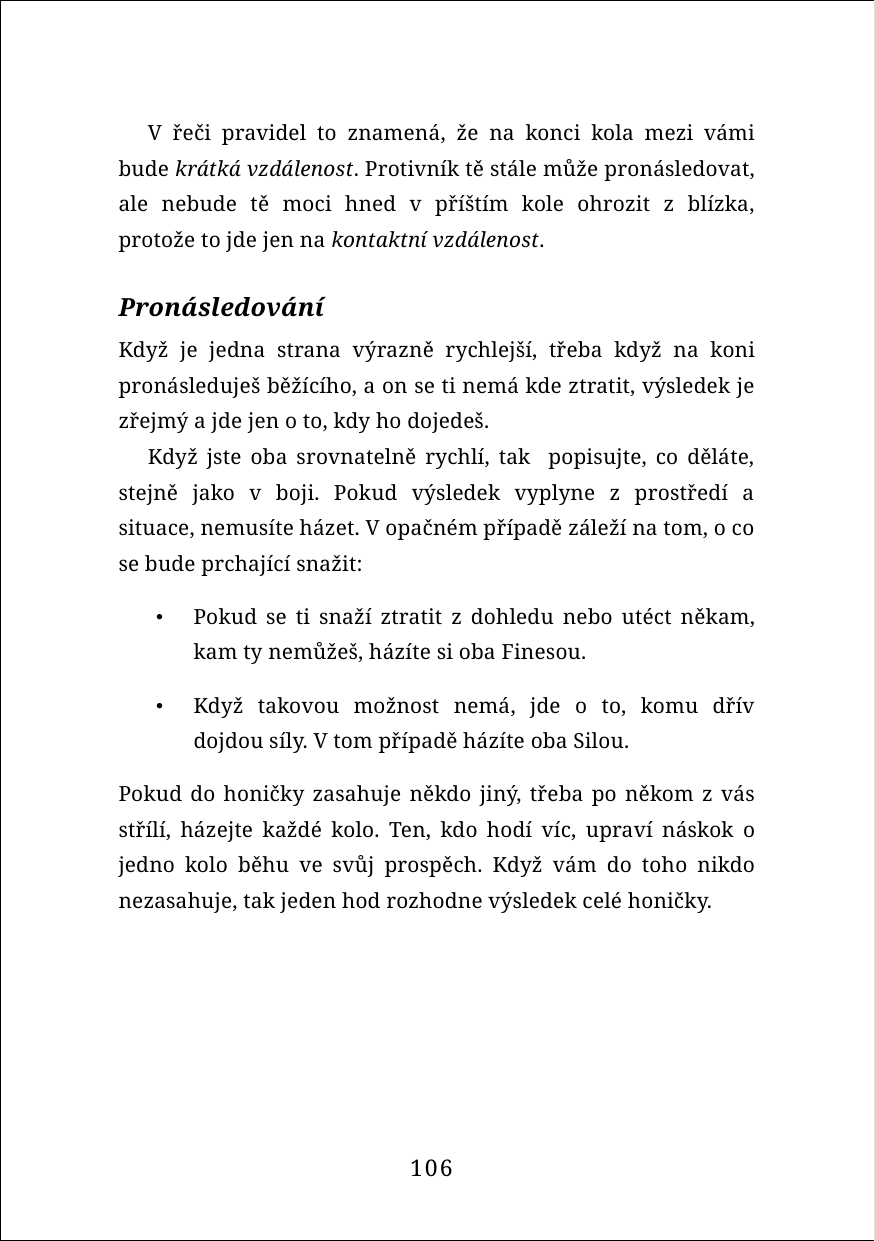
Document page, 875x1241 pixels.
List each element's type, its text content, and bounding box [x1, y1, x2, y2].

list Když takovou možnost nemá, jde o to, komu dřív dojdou síly. V tom případě házíte oba Silou. [156, 691, 756, 755]
text Pokud do honičky zasahuje někdo jiný, třeba po někom z vás střílí, házejte každé kolo. Ten, kdo hodí víc, upraví náskok o jedno kolo běhu ve svůj prospěch. Když vám do toho nikdo nezasahuje, tak jeden hod rozhodne výsledek celé honičky. [118, 779, 756, 914]
text V řeči pravidel to znamená, že na konci kola mezi vámi bude krátká vzdálenost. Protivník tě stále může pronásledovat, ale nebude tě moci hned v příštím kole ohrozit z blízka, protože to jde jen na kontaktní vzdálenost. [118, 118, 756, 253]
list Pokud se ti snaží ztratit z dohledu nebo utéct někam, kam ty nemůžeš, házíte si oba Finesou. [156, 602, 756, 666]
text Když je jedna strana výrazně rychlejší, třeba když na koni pronásleduješ běžícího, a on se ti nemá kde ztratit, výsledek je zřejmý a jde jen o to, kdy ho dojedeš. Když jste oba srovnatelně rychlí, tak popisujte, co děláte, stejně jako v boji. Pokud výsledek vyplyne z prostředí a situace, nemusíte házet. V opačném případě záleží na tom, o co se bude prchající snažit: [118, 336, 756, 577]
subtitle Pronásledování [118, 290, 756, 324]
